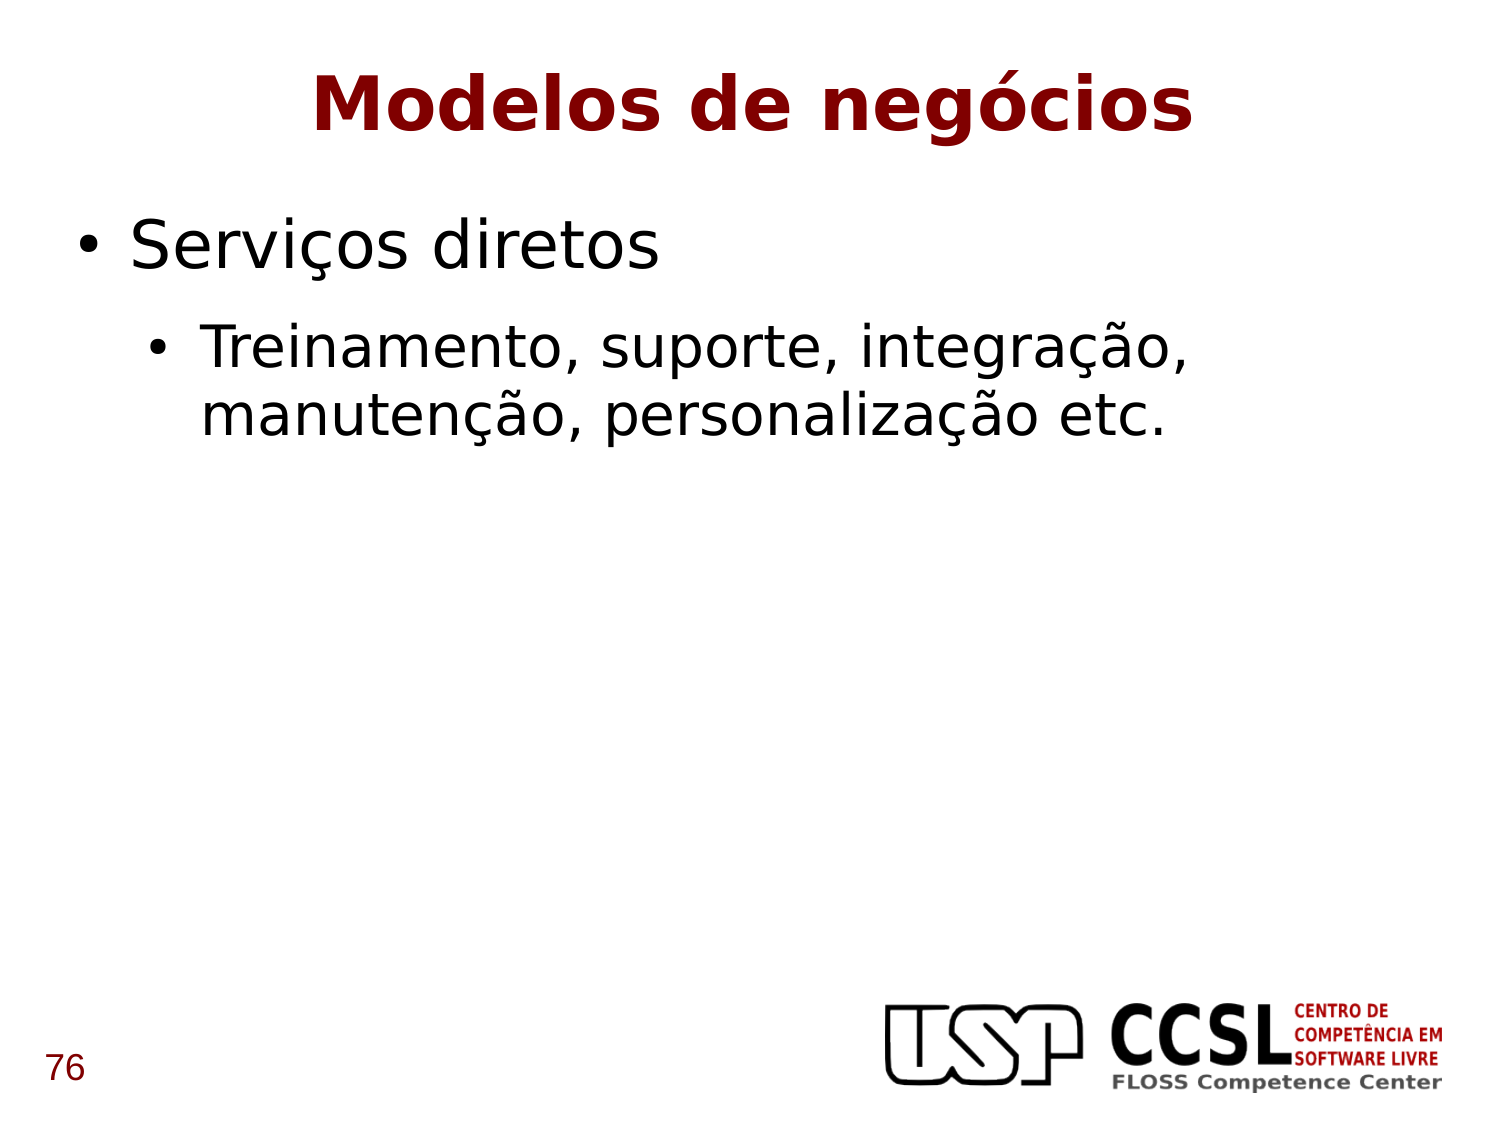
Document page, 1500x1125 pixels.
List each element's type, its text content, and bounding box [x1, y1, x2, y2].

title Modelos de negócios [59, 29, 1447, 180]
picture [885, 1003, 1442, 1093]
list Serviços diretos Treinamento, suporte, integração, manutenção, personalização etc. [59, 206, 1447, 950]
